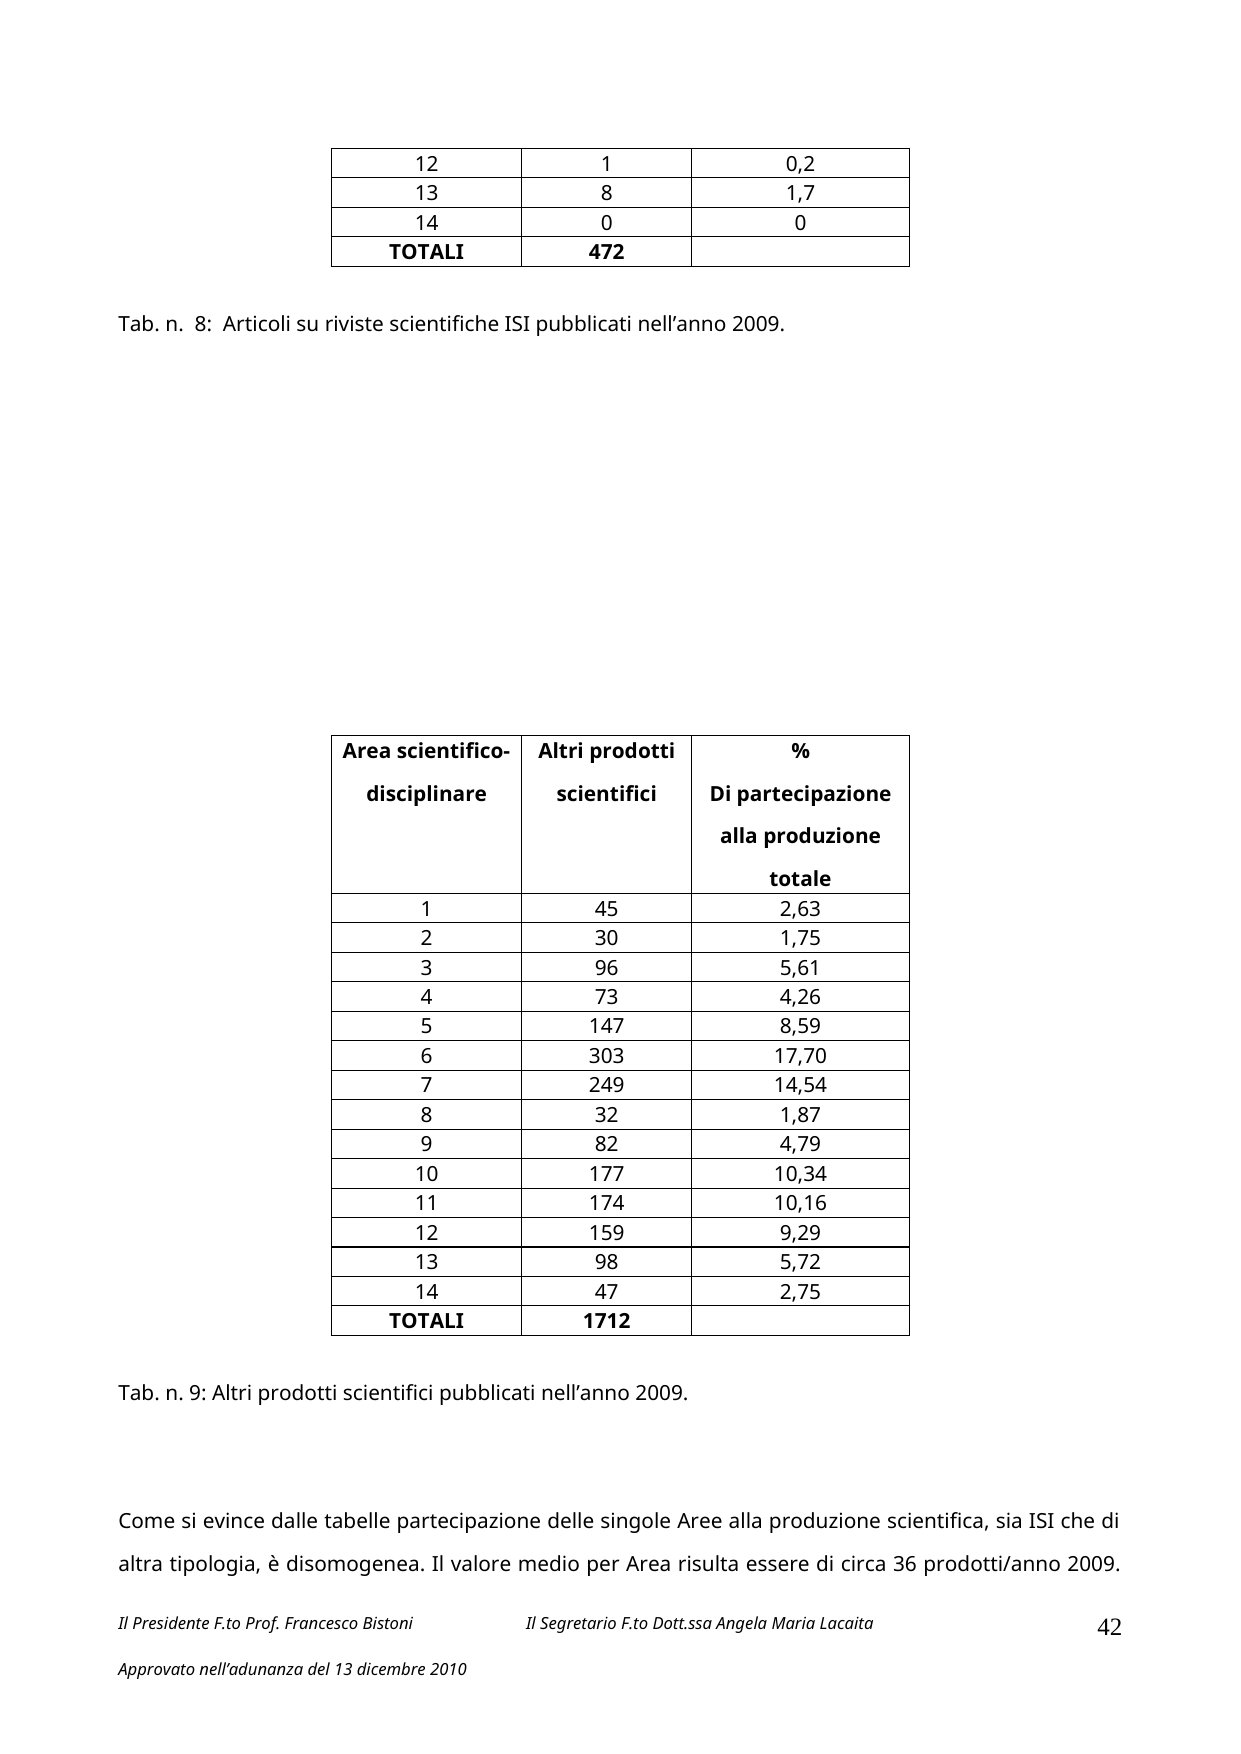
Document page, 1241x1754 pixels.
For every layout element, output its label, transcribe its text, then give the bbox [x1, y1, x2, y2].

table_cell 96 [522, 953, 691, 981]
table_cell 0 [692, 208, 909, 236]
table_cell 8 [522, 178, 691, 207]
table_cell 3 [332, 953, 521, 981]
table_cell 159 [522, 1218, 691, 1246]
table_header Area scientifico-disciplinare [332, 736, 521, 893]
table_cell 177 [522, 1159, 691, 1187]
table_cell 14,54 [692, 1071, 909, 1099]
table_cell 1712 [522, 1306, 691, 1335]
table_cell 9,29 [692, 1218, 909, 1246]
table_cell 1 [522, 149, 691, 177]
table_cell 32 [522, 1100, 691, 1128]
table_cell 13 [332, 178, 521, 207]
table_cell 1,7 [692, 178, 909, 207]
table_header Altri prodotti scientifici [522, 736, 691, 893]
table_cell 12 [332, 1218, 521, 1246]
table_cell 14 [332, 208, 521, 236]
table_cell [692, 237, 909, 266]
table_cell 11 [332, 1189, 521, 1217]
table_cell 82 [522, 1130, 691, 1158]
table_cell 8 [332, 1100, 521, 1128]
table_cell 5 [332, 1012, 521, 1040]
table_header % Di partecipazione alla produzione totale [692, 736, 909, 893]
table_cell 8,59 [692, 1012, 909, 1040]
table_cell 147 [522, 1012, 691, 1040]
table_cell TOTALI [332, 1306, 521, 1335]
table_cell 17,70 [692, 1041, 909, 1069]
table_cell 2 [332, 923, 521, 952]
text Come si evince dalle tabelle partecipazione delle singole Aree alla produzione scientifica, sia ISI che di altra tipologia, è disomogenea. Il valore medio per Area risulta essere di circa 36 prodotti/anno 2009. [118, 1506, 1122, 1577]
table_cell 4,26 [692, 982, 909, 1011]
table_cell 10,34 [692, 1159, 909, 1187]
table_cell 5,72 [692, 1248, 909, 1276]
table_cell 14 [332, 1277, 521, 1305]
table_cell 30 [522, 923, 691, 952]
table_cell 45 [522, 894, 691, 922]
table_cell 47 [522, 1277, 691, 1305]
table_cell [692, 1306, 909, 1335]
table_cell 6 [332, 1041, 521, 1069]
table_cell 2,63 [692, 894, 909, 922]
table_cell 9 [332, 1130, 521, 1158]
table_cell 249 [522, 1071, 691, 1099]
table_cell 472 [522, 237, 691, 266]
table_cell 1 [332, 894, 521, 922]
table_cell 13 [332, 1248, 521, 1276]
table_cell 5,61 [692, 953, 909, 981]
text Tab. n. 8: Articoli su riviste scientifiche ISI pubblicati nell’anno 2009. [118, 309, 1122, 338]
table_cell 98 [522, 1248, 691, 1276]
table_cell 2,75 [692, 1277, 909, 1305]
text Tab. n. 9: Altri prodotti scientifici pubblicati nell’anno 2009. [118, 1378, 1122, 1407]
table_cell 7 [332, 1071, 521, 1099]
table_cell 4,79 [692, 1130, 909, 1158]
table_cell 1,75 [692, 923, 909, 952]
table_cell 0 [522, 208, 691, 236]
table_cell 4 [332, 982, 521, 1011]
table_cell 1,87 [692, 1100, 909, 1128]
table_cell TOTALI [332, 237, 521, 266]
table_cell 10 [332, 1159, 521, 1187]
table_cell 174 [522, 1189, 691, 1217]
table_cell 73 [522, 982, 691, 1011]
table_cell 0,2 [692, 149, 909, 177]
table_cell 12 [332, 149, 521, 177]
table_cell 303 [522, 1041, 691, 1069]
table_cell 10,16 [692, 1189, 909, 1217]
